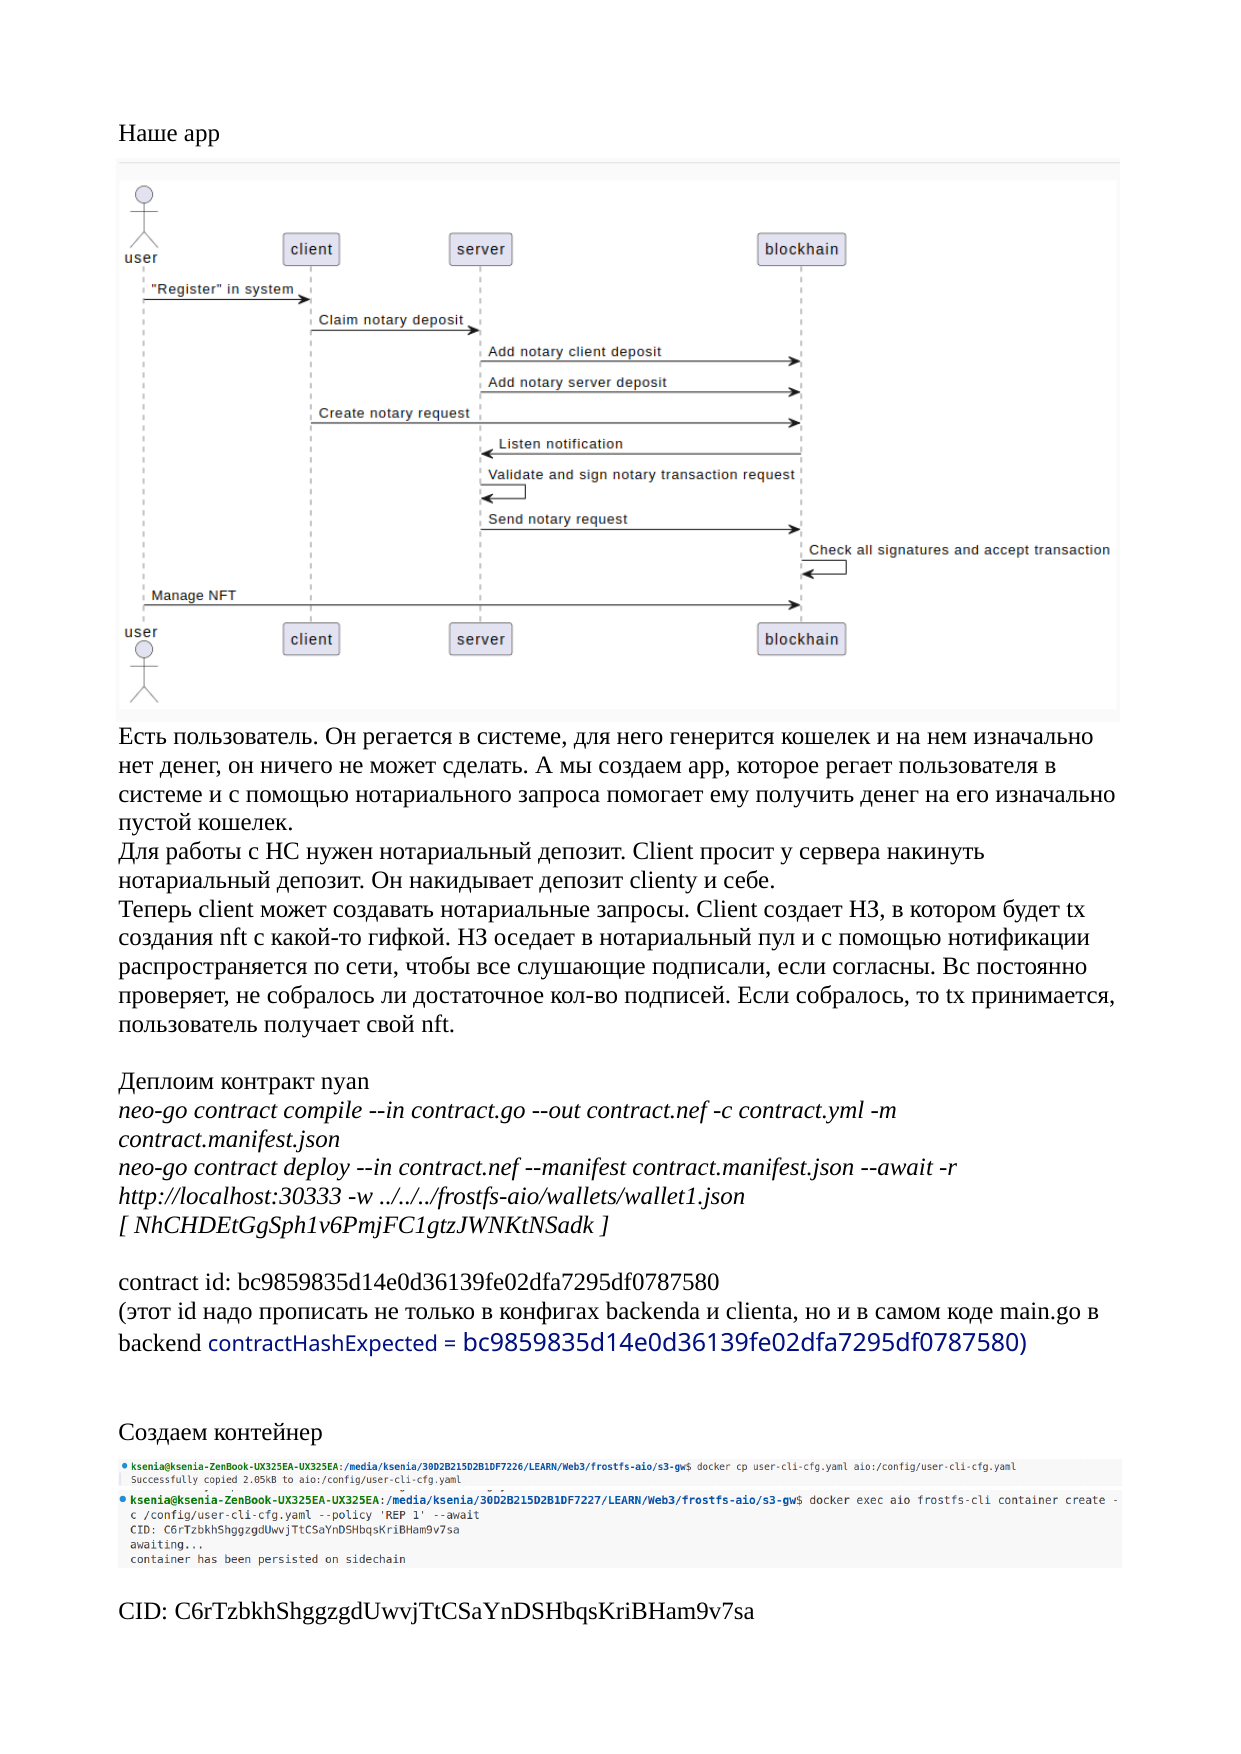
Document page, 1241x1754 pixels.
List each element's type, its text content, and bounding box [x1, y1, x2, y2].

text Наше app [118, 118, 1122, 147]
picture [118, 1459, 1123, 1486]
text neo-go contract deploy --in contract.nef --manifest contract.manifest.json --await -r http://localhost:30333 -w ../../../frostfs-aio/wallets/wallet1.json [ NhCHDEtGgSph1v6PmjFC1gtzJWNKtNSadk ] [118, 1152, 1122, 1239]
text CID: C6rTzbkhShggzgdUwvjTtCSaYnDSHbqsKriBHam9v7sa [118, 1596, 1122, 1625]
text Теперь client может создавать нотариальные запросы. Client создает НЗ, в котором будет tx создания nft с какой-то гифкой. НЗ оседает в нотариальный пул и с помощью нотификации распространяется по сети, чтобы все слушающие подписали, если согласны. Bc постоянно проверяет, не собралось ли достаточное кол-во подписей. Если собралось, то tx принимается, пользователь получает свой nft. [118, 894, 1122, 1037]
picture [115, 158, 1120, 722]
text contract id: bc9859835d14e0d36139fe02dfa7295df0787580 [118, 1267, 1122, 1296]
text Деплоим контракт nyan [118, 1066, 1122, 1095]
text neo-go contract compile --in contract.go --out contract.nef -c contract.yml -m contract.manifest.json [118, 1095, 1122, 1152]
picture [118, 1490, 1123, 1568]
text Есть пользователь. Он регается в системе, для него генерится кошелек и на нем изначально нет денег, он ничего не может сделать. А мы создаем app, которое регает пользователя в системе и с помощью нотариального запроса помогает ему получить денег на его изначально пустой кошелек. [118, 147, 1122, 836]
text Создаем контейнер [118, 1417, 1122, 1445]
text (этот id надо прописать не только в конфигах backendа и clientа, но и в самом коде main.go в backend contractHashExpected = bc9859835d14e0d36139fe02dfa7295df0787580) [118, 1296, 1122, 1359]
text Для работы с НС нужен нотариальный депозит. Client просит у сервера накинуть нотариальный депозит. Он накидывает депозит clientу и себе. [118, 836, 1122, 894]
